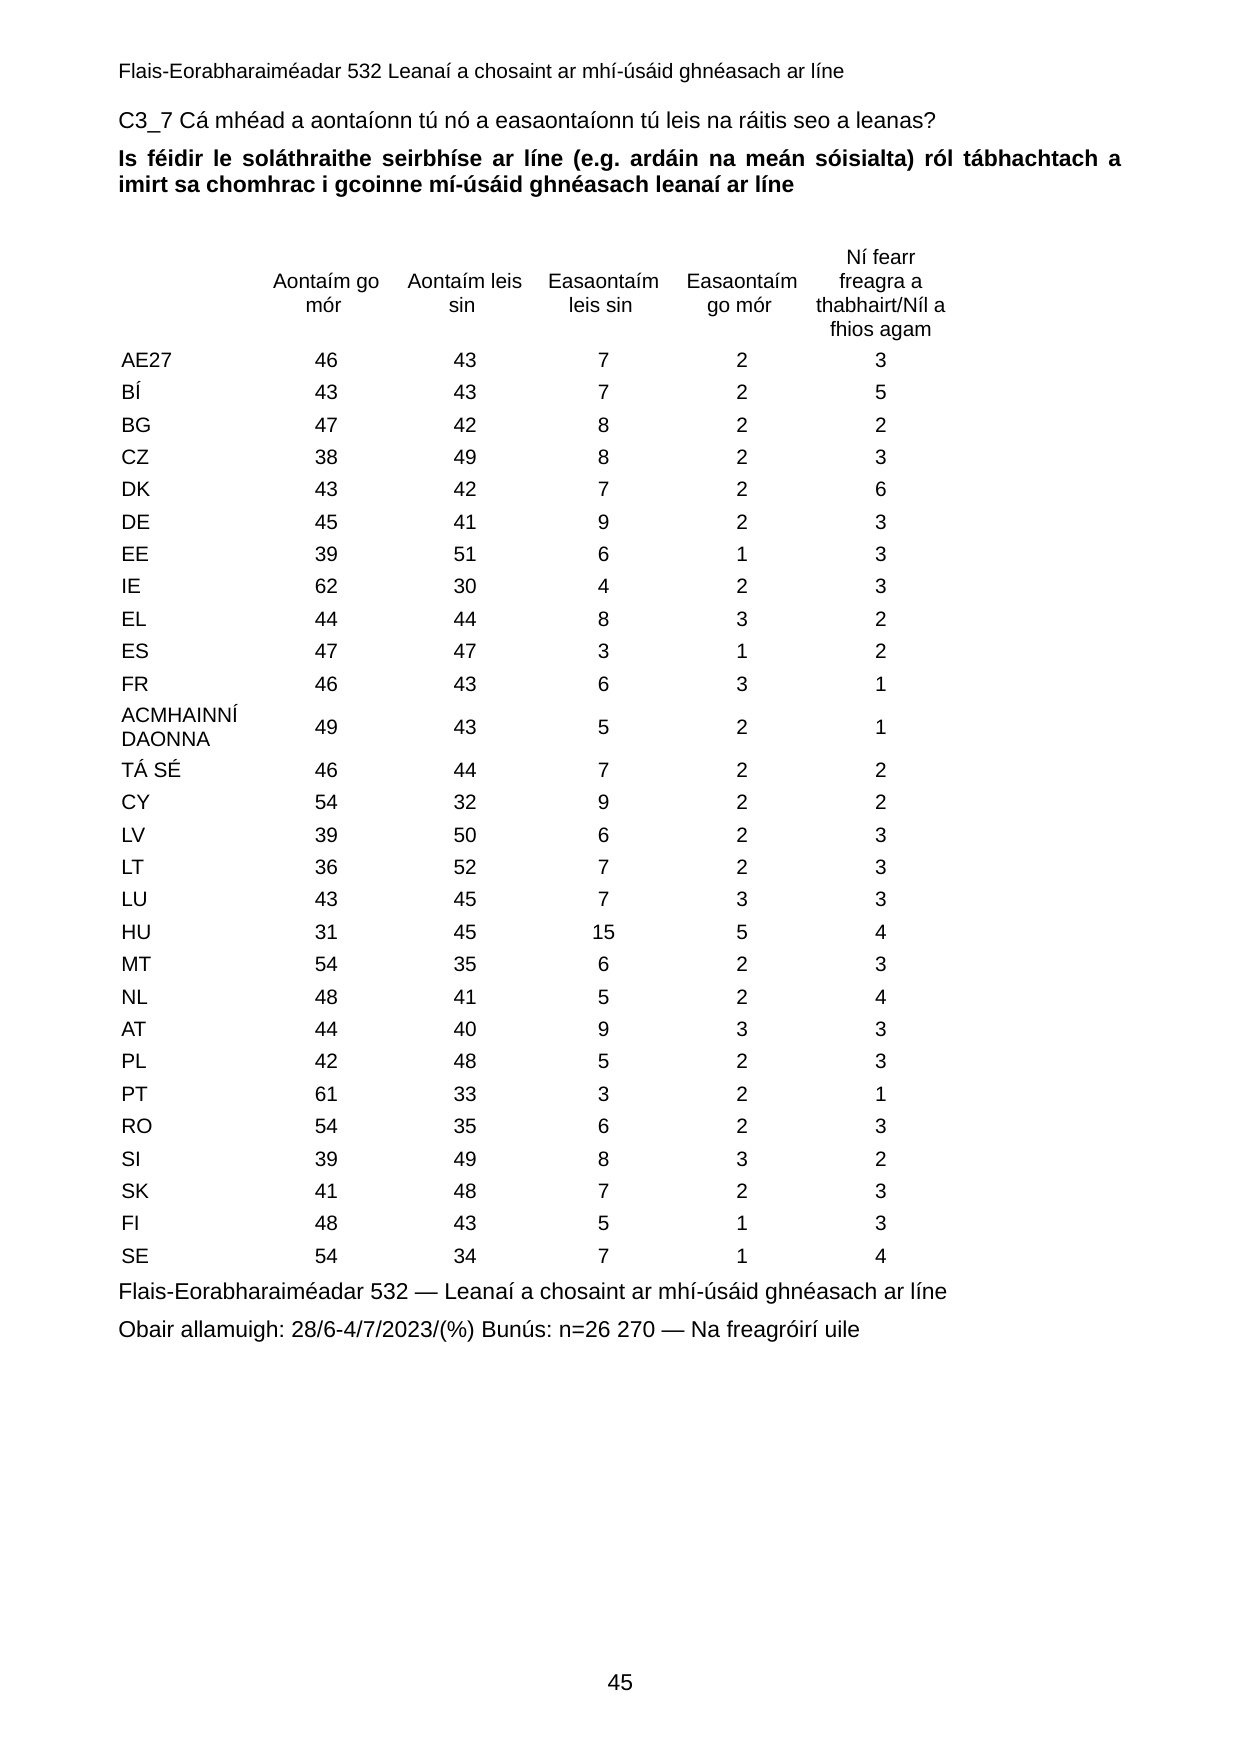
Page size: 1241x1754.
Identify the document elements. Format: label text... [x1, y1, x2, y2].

table_cell 4 [811, 1240, 950, 1272]
table_cell 32 [395, 786, 534, 818]
table_cell 3 [811, 1013, 950, 1045]
table_cell BG [118, 408, 257, 441]
table_cell SE [118, 1240, 257, 1272]
table_cell 43 [395, 668, 534, 700]
table_cell 35 [395, 1110, 534, 1142]
table_cell 7 [534, 344, 673, 376]
table_cell 38 [257, 441, 395, 473]
table_cell 3 [811, 344, 950, 376]
table_cell 49 [395, 1142, 534, 1175]
table_cell ACMHAINNÍ DAONNA [118, 700, 257, 753]
table_cell 7 [534, 851, 673, 883]
table_cell 43 [257, 883, 395, 916]
table_cell 1 [673, 635, 811, 667]
table_cell 2 [673, 1175, 811, 1207]
table_cell 49 [257, 700, 395, 753]
table_cell 42 [395, 473, 534, 505]
table_cell 3 [673, 1013, 811, 1045]
table_cell PL [118, 1045, 257, 1077]
table_cell 9 [534, 786, 673, 818]
table_cell 2 [811, 1142, 950, 1175]
table_cell 9 [534, 1013, 673, 1045]
table_cell 50 [395, 818, 534, 851]
table_cell 5 [534, 1207, 673, 1239]
table_cell 48 [395, 1175, 534, 1207]
table_cell 2 [673, 344, 811, 376]
table_cell 44 [257, 603, 395, 635]
table_cell PT [118, 1078, 257, 1110]
table_cell 5 [534, 700, 673, 753]
table_cell 36 [257, 851, 395, 883]
table_cell 15 [534, 916, 673, 948]
table_cell 46 [257, 754, 395, 786]
table_cell 43 [257, 473, 395, 505]
table_cell 46 [257, 344, 395, 376]
table_cell 3 [811, 1110, 950, 1142]
table_cell 8 [534, 441, 673, 473]
table_cell 8 [534, 408, 673, 441]
table_cell 3 [811, 851, 950, 883]
table_cell 45 [395, 916, 534, 948]
table_cell 35 [395, 948, 534, 980]
table_cell 7 [534, 376, 673, 408]
table_cell 2 [673, 505, 811, 538]
table_cell 6 [534, 948, 673, 980]
table_cell 2 [811, 635, 950, 667]
table_cell 3 [811, 883, 950, 916]
table_cell ES [118, 635, 257, 667]
table_cell EL [118, 603, 257, 635]
table_cell HU [118, 916, 257, 948]
table_cell BÍ [118, 376, 257, 408]
table_cell 6 [534, 538, 673, 570]
table_cell 48 [257, 1207, 395, 1239]
table_cell 3 [811, 948, 950, 980]
table_cell 3 [811, 1207, 950, 1239]
table_cell 2 [811, 408, 950, 441]
text C3_7 Cá mhéad a aontaíonn tú nó a easaontaíonn tú leis na ráitis seo a leanas? [118, 107, 1122, 133]
table_cell 4 [811, 980, 950, 1013]
table_cell 30 [395, 570, 534, 603]
table_cell 1 [673, 1207, 811, 1239]
table_cell 3 [811, 538, 950, 570]
table_cell 43 [395, 344, 534, 376]
table_cell 54 [257, 786, 395, 818]
table_cell 42 [257, 1045, 395, 1077]
table_cell 43 [395, 1207, 534, 1239]
table_cell 54 [257, 1240, 395, 1272]
table_cell 49 [395, 441, 534, 473]
table_cell 2 [673, 408, 811, 441]
table_cell 8 [534, 603, 673, 635]
table_cell 7 [534, 754, 673, 786]
table_cell 42 [395, 408, 534, 441]
table_cell 5 [534, 1045, 673, 1077]
table_cell 2 [673, 473, 811, 505]
table_header Easaontaím go mór [673, 242, 811, 343]
table_cell 39 [257, 818, 395, 851]
table_cell 7 [534, 1175, 673, 1207]
table_cell 6 [534, 668, 673, 700]
table_cell 1 [811, 1078, 950, 1110]
table_cell 47 [395, 635, 534, 667]
table_cell 54 [257, 1110, 395, 1142]
table_cell FI [118, 1207, 257, 1239]
table_cell TÁ SÉ [118, 754, 257, 786]
table_cell 31 [257, 916, 395, 948]
table_header Aontaím go mór [257, 242, 395, 343]
table_cell LU [118, 883, 257, 916]
table_cell 61 [257, 1078, 395, 1110]
table_cell 3 [673, 668, 811, 700]
table_cell LT [118, 851, 257, 883]
table_cell 4 [534, 570, 673, 603]
table_cell 2 [673, 1078, 811, 1110]
table_cell 47 [257, 635, 395, 667]
table_cell 43 [395, 700, 534, 753]
table_cell DE [118, 505, 257, 538]
table_cell 39 [257, 538, 395, 570]
table_cell 2 [673, 441, 811, 473]
table_cell 1 [673, 538, 811, 570]
table_cell 41 [257, 1175, 395, 1207]
table_cell AT [118, 1013, 257, 1045]
table_cell 47 [257, 408, 395, 441]
table_header Aontaím leis sin [395, 242, 534, 343]
table_cell 3 [811, 441, 950, 473]
table_cell 41 [395, 980, 534, 1013]
table_cell RO [118, 1110, 257, 1142]
table_cell SK [118, 1175, 257, 1207]
table_cell 52 [395, 851, 534, 883]
table_cell 2 [673, 980, 811, 1013]
table_cell 8 [534, 1142, 673, 1175]
table_cell 45 [395, 883, 534, 916]
table_cell CZ [118, 441, 257, 473]
table_cell 5 [811, 376, 950, 408]
table_cell IE [118, 570, 257, 603]
table_cell 7 [534, 883, 673, 916]
table_cell 34 [395, 1240, 534, 1272]
table_cell 54 [257, 948, 395, 980]
table_cell 41 [395, 505, 534, 538]
table_cell 4 [811, 916, 950, 948]
table_cell 2 [673, 754, 811, 786]
table_cell 45 [257, 505, 395, 538]
table_cell CY [118, 786, 257, 818]
table_cell 43 [395, 376, 534, 408]
table_cell 2 [673, 786, 811, 818]
table_cell 1 [811, 668, 950, 700]
table_cell 44 [395, 754, 534, 786]
table_cell 1 [673, 1240, 811, 1272]
table_cell 2 [811, 754, 950, 786]
table_cell 3 [811, 505, 950, 538]
table_cell 3 [673, 603, 811, 635]
table_cell 3 [673, 1142, 811, 1175]
table_cell 2 [673, 851, 811, 883]
text Is féidir le soláthraithe seirbhíse ar líne (e.g. ardáin na meán sóisialta) ról tábhachtach a imirt sa chomhrac i gcoinne mí-úsáid ghnéasach leanaí ar líne [118, 145, 1122, 198]
table_cell 2 [811, 786, 950, 818]
table_cell 44 [257, 1013, 395, 1045]
table_cell 6 [534, 1110, 673, 1142]
table_cell 2 [673, 1045, 811, 1077]
table_cell 2 [811, 603, 950, 635]
table_cell 7 [534, 473, 673, 505]
table_cell SI [118, 1142, 257, 1175]
text Obair allamuigh: 28/6-4/7/2023/(%) Bunús: n=26 270 — Na freagróirí uile [118, 1316, 1122, 1342]
table_cell 3 [673, 883, 811, 916]
table_header Ní fearr freagra a thabhairt/Níl a fhios agam [811, 242, 950, 343]
table_header Easaontaím leis sin [534, 242, 673, 343]
table_cell 5 [673, 916, 811, 948]
table_cell 62 [257, 570, 395, 603]
table_cell 3 [811, 570, 950, 603]
table_cell 2 [673, 1110, 811, 1142]
table_cell 40 [395, 1013, 534, 1045]
table_cell 39 [257, 1142, 395, 1175]
table_cell 3 [811, 1175, 950, 1207]
table_cell 46 [257, 668, 395, 700]
table_cell 2 [673, 818, 811, 851]
table_cell 2 [673, 570, 811, 603]
table_cell 2 [673, 700, 811, 753]
text Flais-Eorabharaiméadar 532 — Leanaí a chosaint ar mhí-úsáid ghnéasach ar líne [118, 1278, 1122, 1304]
table_cell 2 [673, 376, 811, 408]
table_cell NL [118, 980, 257, 1013]
table_cell 43 [257, 376, 395, 408]
table_cell MT [118, 948, 257, 980]
table_cell 7 [534, 1240, 673, 1272]
table_cell 1 [811, 700, 950, 753]
table_cell 48 [395, 1045, 534, 1077]
table_cell 44 [395, 603, 534, 635]
table_cell 6 [534, 818, 673, 851]
table_cell 3 [534, 635, 673, 667]
table_header [118, 242, 257, 343]
table_cell 5 [534, 980, 673, 1013]
table_cell 3 [534, 1078, 673, 1110]
table_cell 33 [395, 1078, 534, 1110]
table_cell 51 [395, 538, 534, 570]
table_cell AE27 [118, 344, 257, 376]
table_cell LV [118, 818, 257, 851]
table_cell FR [118, 668, 257, 700]
table_cell 2 [673, 948, 811, 980]
table_cell 3 [811, 818, 950, 851]
table_cell 48 [257, 980, 395, 1013]
table_cell 3 [811, 1045, 950, 1077]
table_cell 6 [811, 473, 950, 505]
table_cell 9 [534, 505, 673, 538]
table_cell DK [118, 473, 257, 505]
table_cell EE [118, 538, 257, 570]
